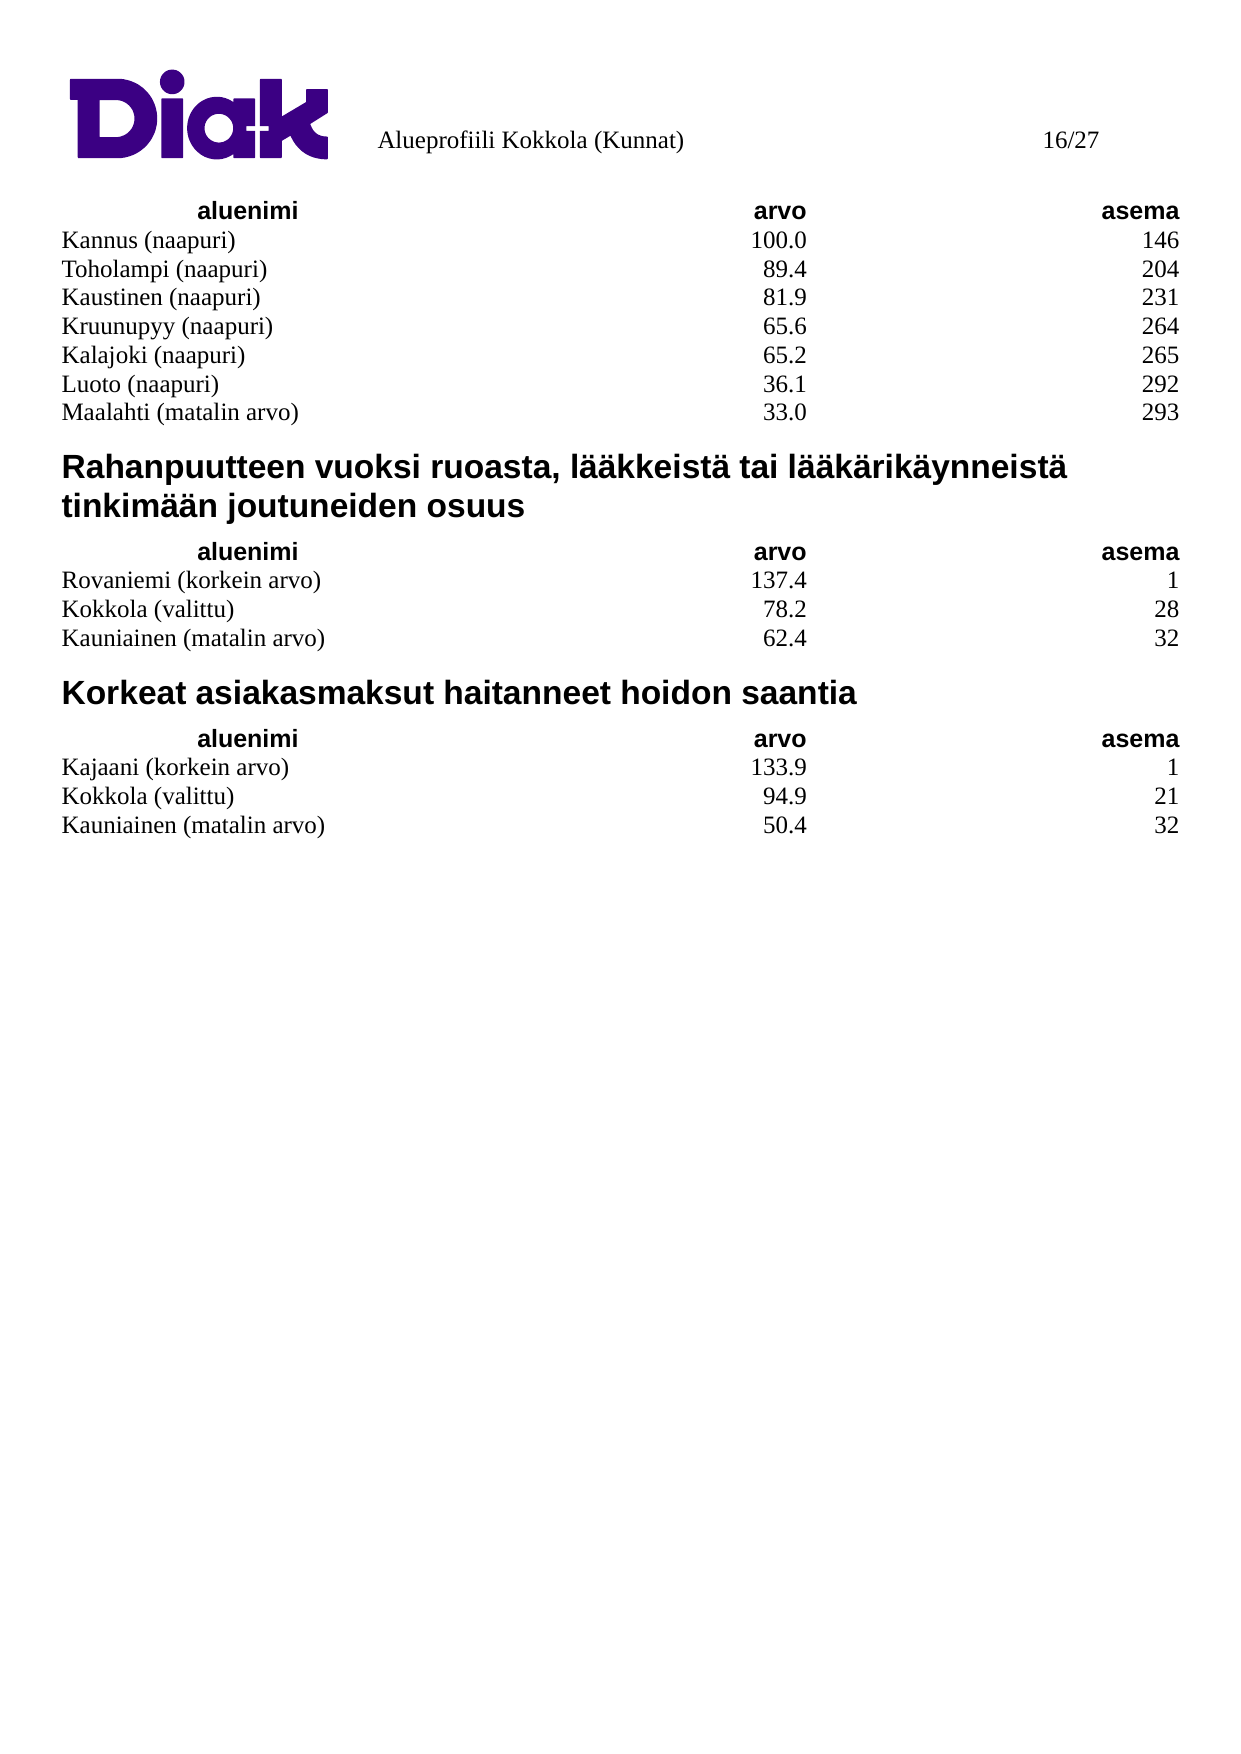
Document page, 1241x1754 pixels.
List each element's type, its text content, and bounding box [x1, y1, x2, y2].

subtitle Korkeat asiakasmaksut haitanneet hoidon saantia [61, 673, 1179, 711]
table_header arvo [434, 724, 806, 752]
table_cell 33.0 [434, 398, 806, 426]
table_cell Kaustinen (naapuri) [61, 283, 434, 311]
table_header asema [806, 724, 1179, 752]
table_cell Kokkola (valittu) [61, 781, 434, 810]
table_cell 1 [806, 566, 1179, 594]
table_cell Maalahti (matalin arvo) [61, 398, 434, 426]
table_cell Toholampi (naapuri) [61, 254, 434, 282]
table_header asema [806, 537, 1179, 566]
subtitle Rahanpuutteen vuoksi ruoasta, lääkkeistä tai lääkärikäynneistä tinkimään joutuneiden osuus [61, 447, 1179, 524]
table_header asema [806, 196, 1179, 225]
table_cell 81.9 [434, 283, 806, 311]
table_cell 264 [806, 311, 1179, 340]
table_cell 32 [806, 810, 1179, 839]
table_cell 265 [806, 340, 1179, 369]
table_cell Kajaani (korkein arvo) [61, 753, 434, 781]
table_header arvo [434, 196, 806, 225]
table_cell Kannus (naapuri) [61, 225, 434, 254]
table_cell 292 [806, 369, 1179, 397]
table_cell 62.4 [434, 623, 806, 652]
table_cell 204 [806, 254, 1179, 282]
table_cell Kokkola (valittu) [61, 594, 434, 623]
table_cell 28 [806, 594, 1179, 623]
table_header aluenimi [61, 196, 434, 225]
table_cell 89.4 [434, 254, 806, 282]
table_cell 146 [806, 225, 1179, 254]
table_header aluenimi [61, 537, 434, 566]
table_cell 133.9 [434, 753, 806, 781]
table_cell 293 [806, 398, 1179, 426]
table_cell Kalajoki (naapuri) [61, 340, 434, 369]
table_cell Rovaniemi (korkein arvo) [61, 566, 434, 594]
table_cell 36.1 [434, 369, 806, 397]
table_cell Luoto (naapuri) [61, 369, 434, 397]
table_cell Kruunupyy (naapuri) [61, 311, 434, 340]
table_header aluenimi [61, 724, 434, 752]
table_cell Kauniainen (matalin arvo) [61, 810, 434, 839]
table_cell 21 [806, 781, 1179, 810]
table_cell 231 [806, 283, 1179, 311]
table_cell 65.2 [434, 340, 806, 369]
table_cell 78.2 [434, 594, 806, 623]
table_cell 1 [806, 753, 1179, 781]
table_cell 94.9 [434, 781, 806, 810]
table_cell 50.4 [434, 810, 806, 839]
table_cell 137.4 [434, 566, 806, 594]
table_cell 65.6 [434, 311, 806, 340]
table_header arvo [434, 537, 806, 566]
table_cell Kauniainen (matalin arvo) [61, 623, 434, 652]
table_cell 100.0 [434, 225, 806, 254]
table_cell 32 [806, 623, 1179, 652]
